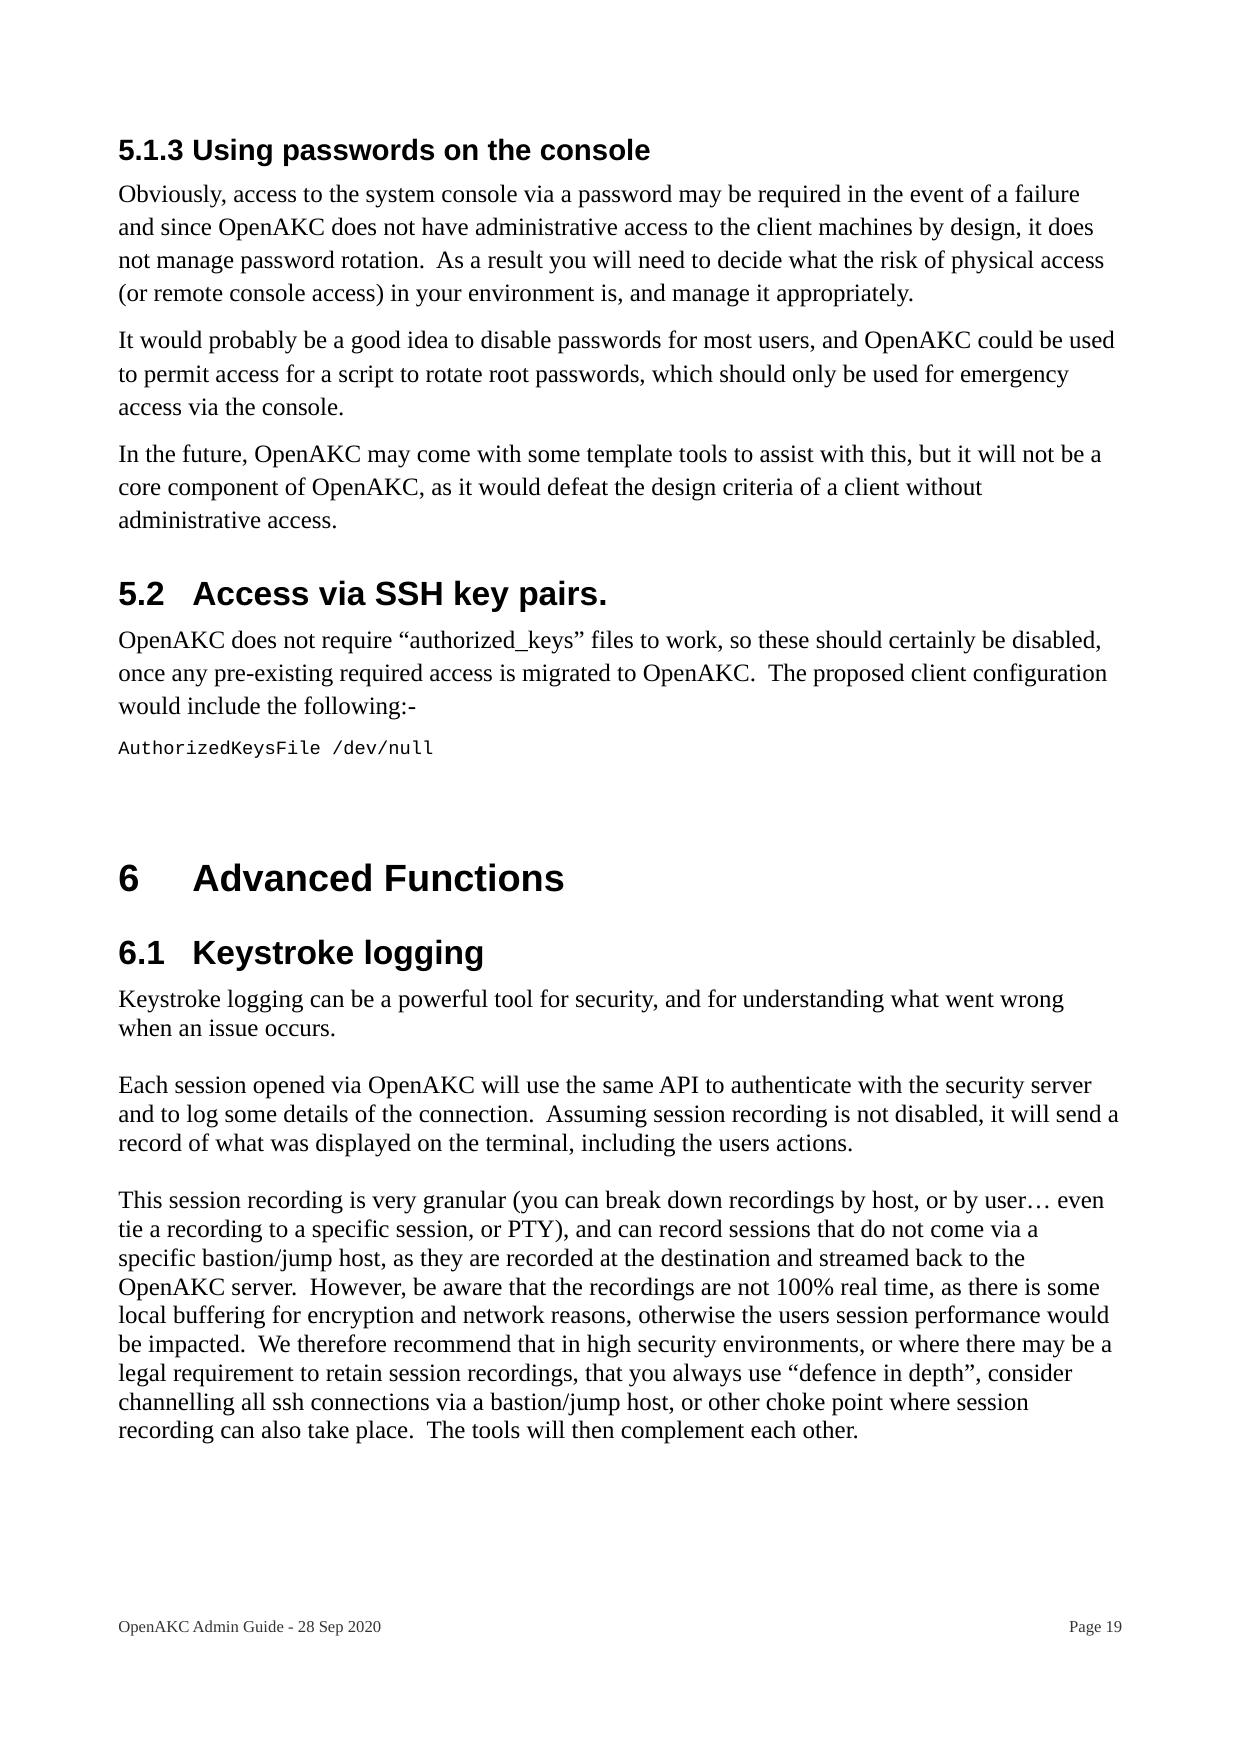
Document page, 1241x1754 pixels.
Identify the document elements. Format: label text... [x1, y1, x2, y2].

text OpenAKC does not require “authorized_keys” files to work, so these should certainly be disabled, once any pre-existing required access is migrated to OpenAKC. The proposed client configuration would include the following:- [118, 625, 1122, 720]
text Each session opened via OpenAKC will use the same API to authenticate with the security server and to log some details of the connection. Assuming session recording is not disabled, it will send a record of what was displayed on the terminal, including the users actions. [118, 1070, 1122, 1157]
text It would probably be a good idea to disable passwords for most users, and OpenAKC could be used to permit access for a script to rotate root passwords, which should only be used for emergency access via the console. [118, 326, 1122, 420]
subtitle 5.1.3 Using passwords on the console [118, 133, 1122, 166]
subtitle 6 Advanced Functions [118, 856, 1122, 900]
text Keystroke logging can be a powerful tool for security, and for understanding what went wrong when an issue occurs. [118, 984, 1122, 1042]
text Obviously, access to the system console via a password may be required in the event of a failure and since OpenAKC does not have administrative access to the client machines by design, it does not manage password rotation. As a result you will need to decide what the risk of physical access (or remote console access) in your environment is, and manage it appropriately. [118, 179, 1122, 307]
text In the future, OpenAKC may come with some template tools to assist with this, but it will not be a core component of OpenAKC, as it would defeat the design criteria of a client without administrative access. [118, 439, 1122, 534]
subtitle 6.1 Keystroke logging [118, 933, 1122, 972]
text AuthorizedKeysFile /dev/null [118, 738, 1122, 783]
text This session recording is very granular (you can break down recordings by host, or by user… even tie a recording to a specific session, or PTY), and can record sessions that do not come via a specific bastion/jump host, as they are recorded at the destination and streamed back to the OpenAKC server. However, be aware that the recordings are not 100% real time, as there is some local buffering for encryption and network reasons, otherwise the users session performance would be impacted. We therefore recommend that in high security environments, or where there may be a legal requirement to retain session recordings, that you always use “defence in depth”, consider channelling all ssh connections via a bastion/jump host, or other choke point where session recording can also take place. The tools will then complement each other. [118, 1185, 1122, 1444]
subtitle 5.2 Access via SSH key pairs. [118, 574, 1122, 612]
